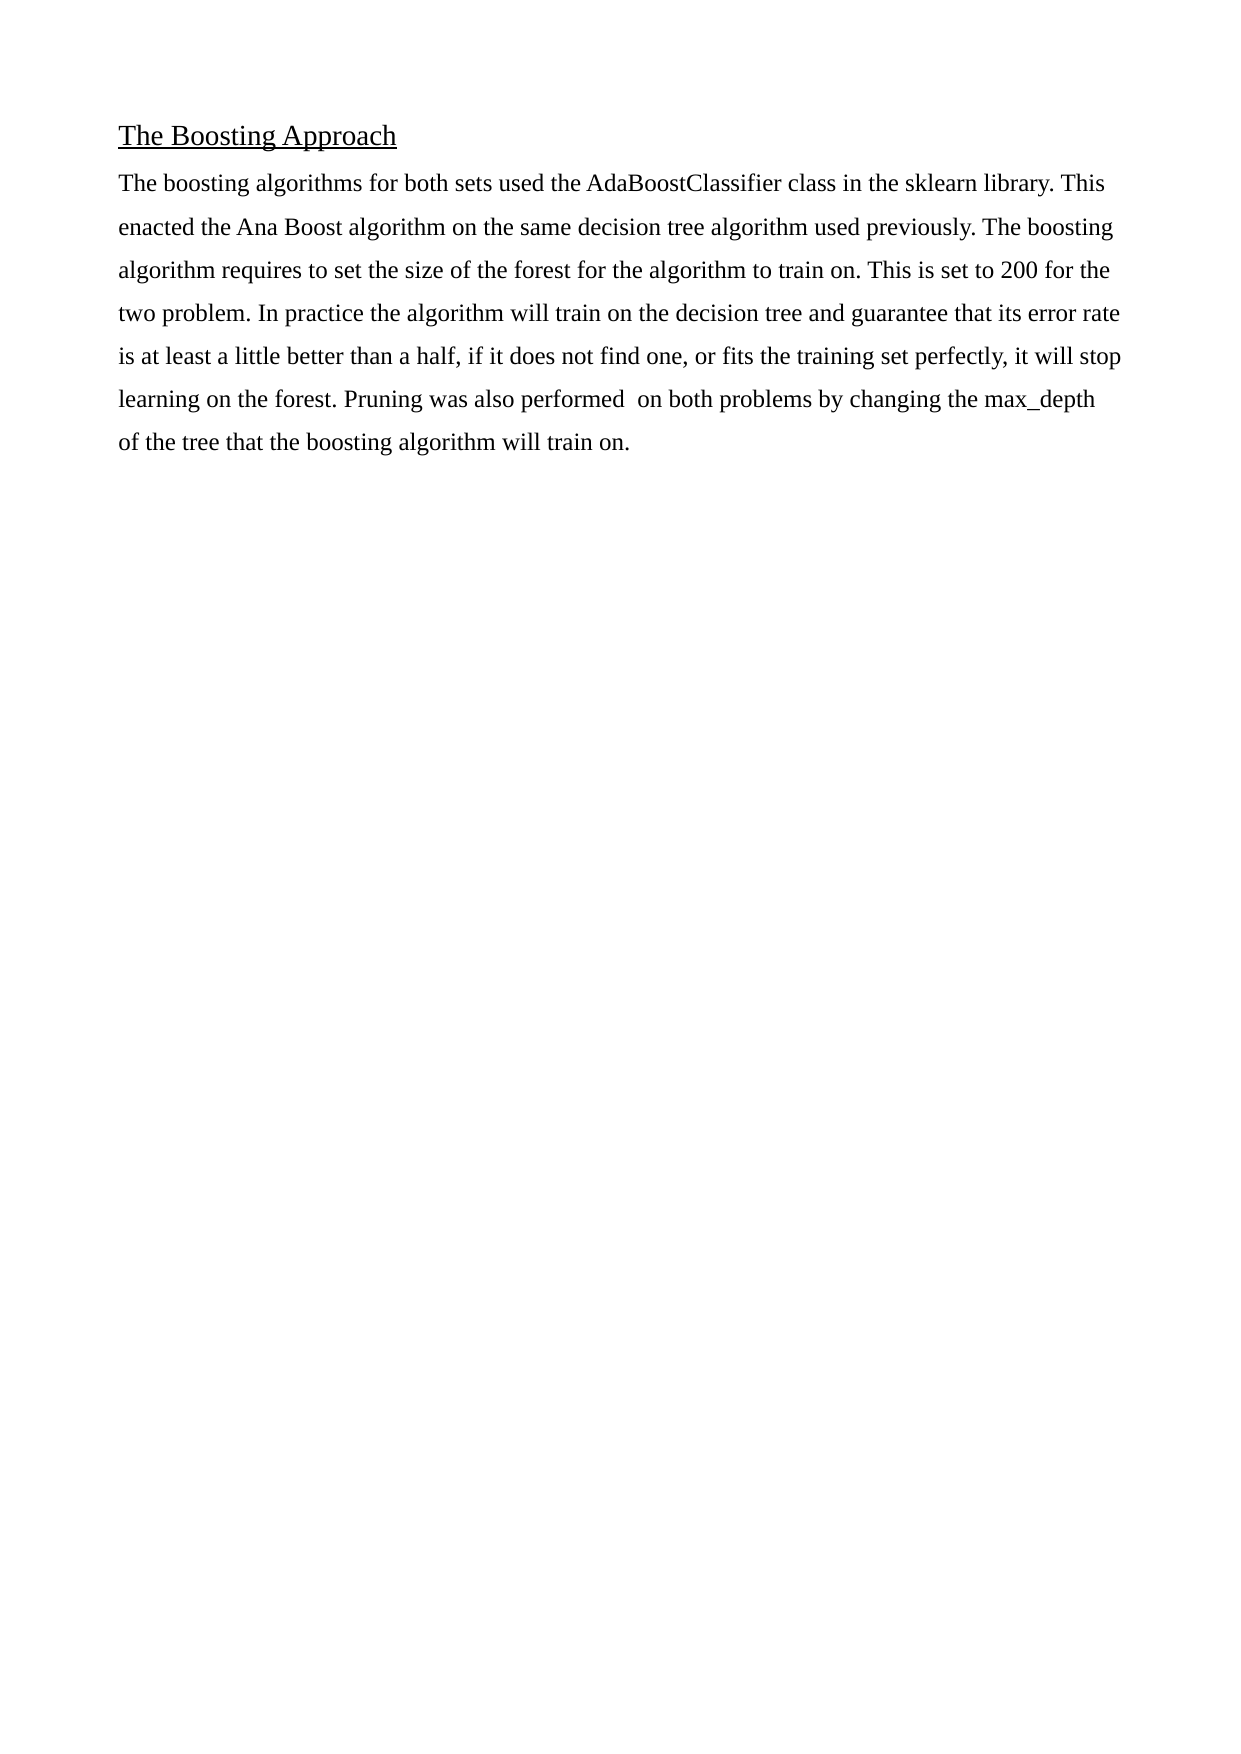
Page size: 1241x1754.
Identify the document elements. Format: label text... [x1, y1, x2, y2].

text The Boosting Approach [118, 118, 1122, 152]
text The boosting algorithms for both sets used the AdaBoostClassifier class in the sklearn library. This enacted the Ana Boost algorithm on the same decision tree algorithm used previously. The boosting algorithm requires to set the size of the forest for the algorithm to train on. This is set to 200 for the two problem. In practice the algorithm will train on the decision tree and guarantee that its error rate is at least a little better than a half, if it does not find one, or fits the training set perfectly, it will stop learning on the forest. Pruning was also performed on both problems by changing the max_depth of the tree that the boosting algorithm will train on. [118, 168, 1122, 456]
